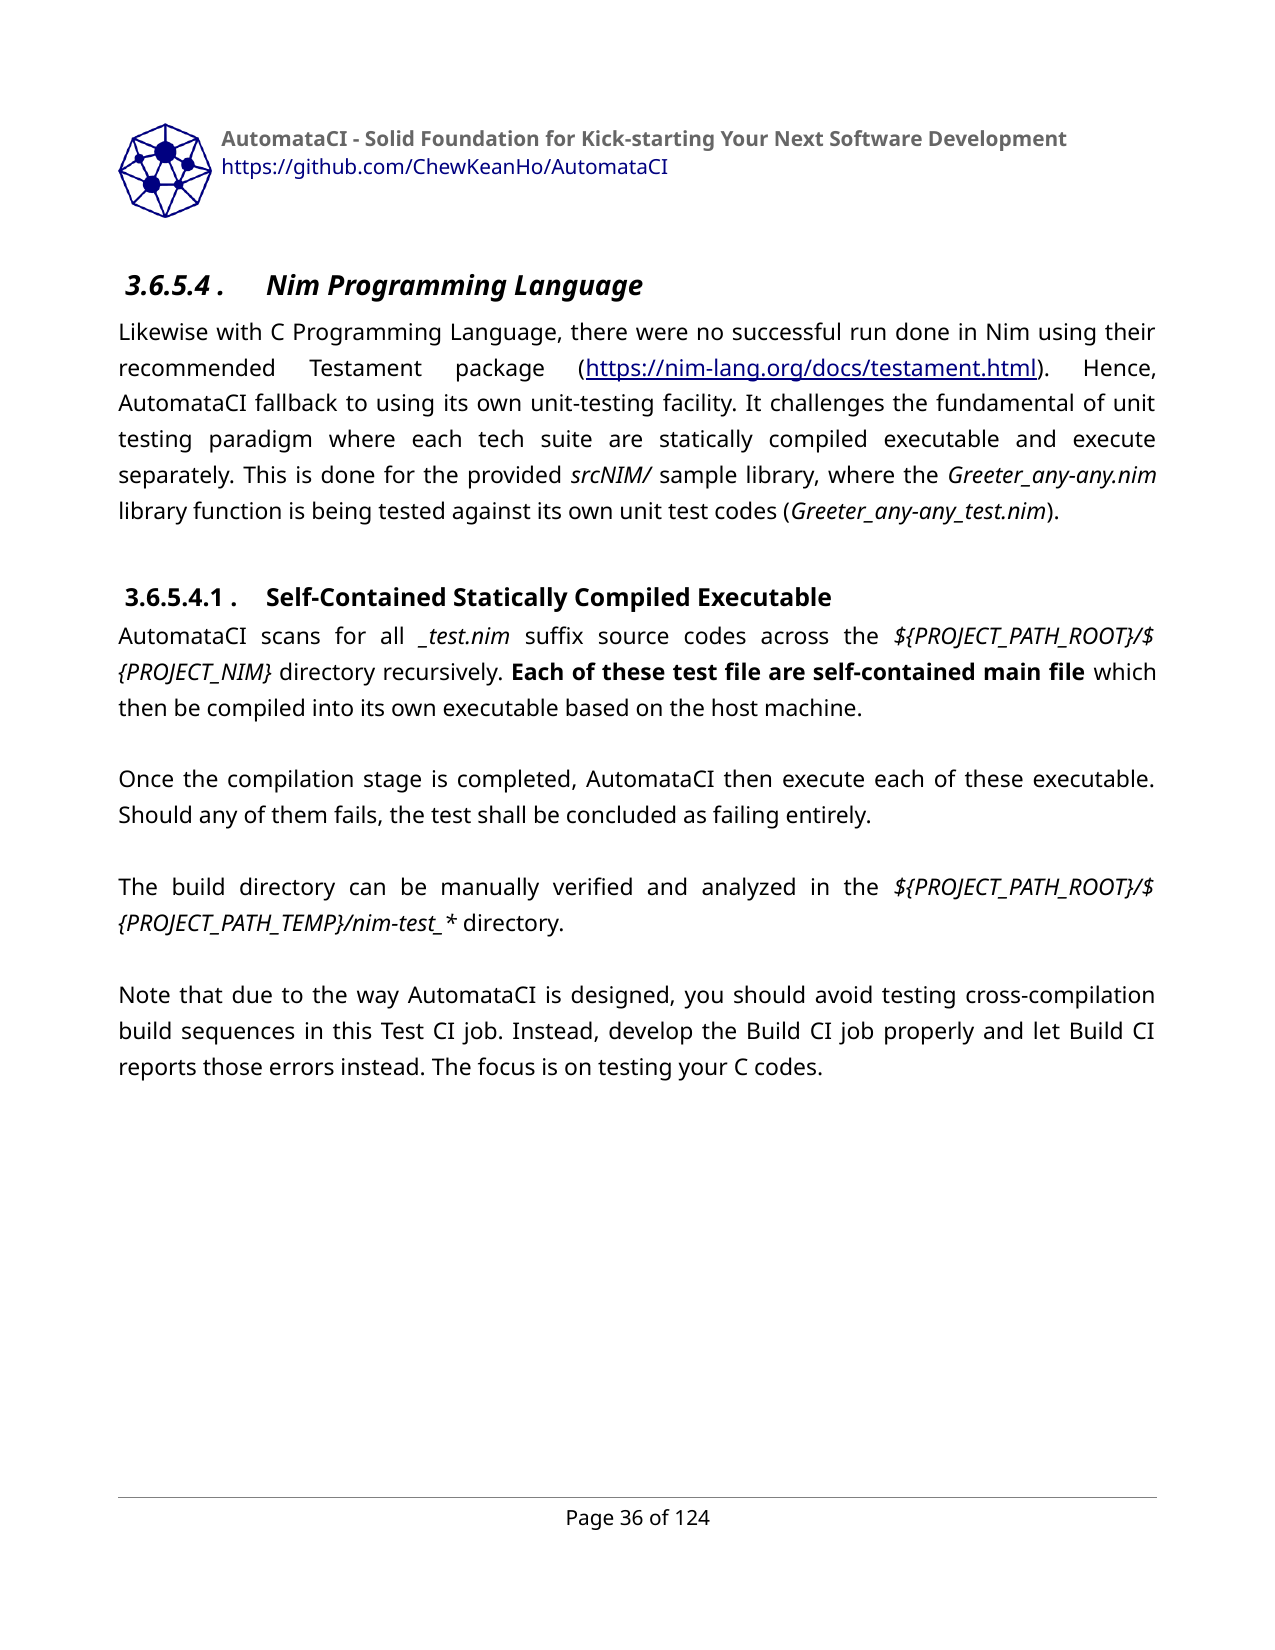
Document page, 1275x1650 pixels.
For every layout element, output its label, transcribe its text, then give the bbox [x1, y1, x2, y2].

picture [118, 123, 212, 218]
text The build directory can be manually verified and analyzed in the ${PROJECT_PATH_ROOT}/${PROJECT_PATH_TEMP}/nim-test_* directory. [118, 871, 1157, 938]
subtitle Self-Contained Statically Compiled Executable [118, 579, 1157, 613]
text Note that due to the way AutomataCI is designed, you should avoid testing cross-compilation build sequences in this Test CI job. Instead, develop the Build CI job properly and let Build CI reports those errors instead. The focus is on testing your C codes. [118, 979, 1157, 1082]
text Once the compilation stage is completed, AutomataCI then execute each of these executable. Should any of them fails, the test shall be concluded as failing entirely. [118, 763, 1157, 831]
text Likewise with C Programming Language, there were no successful run done in Nim using their recommended Testament package (https://nim-lang.org/docs/testament.html). Hence, AutomataCI fallback to using its own unit-testing facility. It challenges the fundamental of unit testing paradigm where each tech suite are statically compiled executable and execute separately. This is done for the provided srcNIM/ sample library, where the Greeter_any-any.nim library function is being tested against its own unit test codes (Greeter_any-any_test.nim). [118, 316, 1157, 526]
text AutomataCI scans for all _test.nim suffix source codes across the ${PROJECT_PATH_ROOT}/${PROJECT_NIM} directory recursively. Each of these test file are self-contained main file which then be compiled into its own executable based on the host machine. [118, 619, 1157, 723]
subtitle Nim Programming Language [118, 265, 1157, 303]
